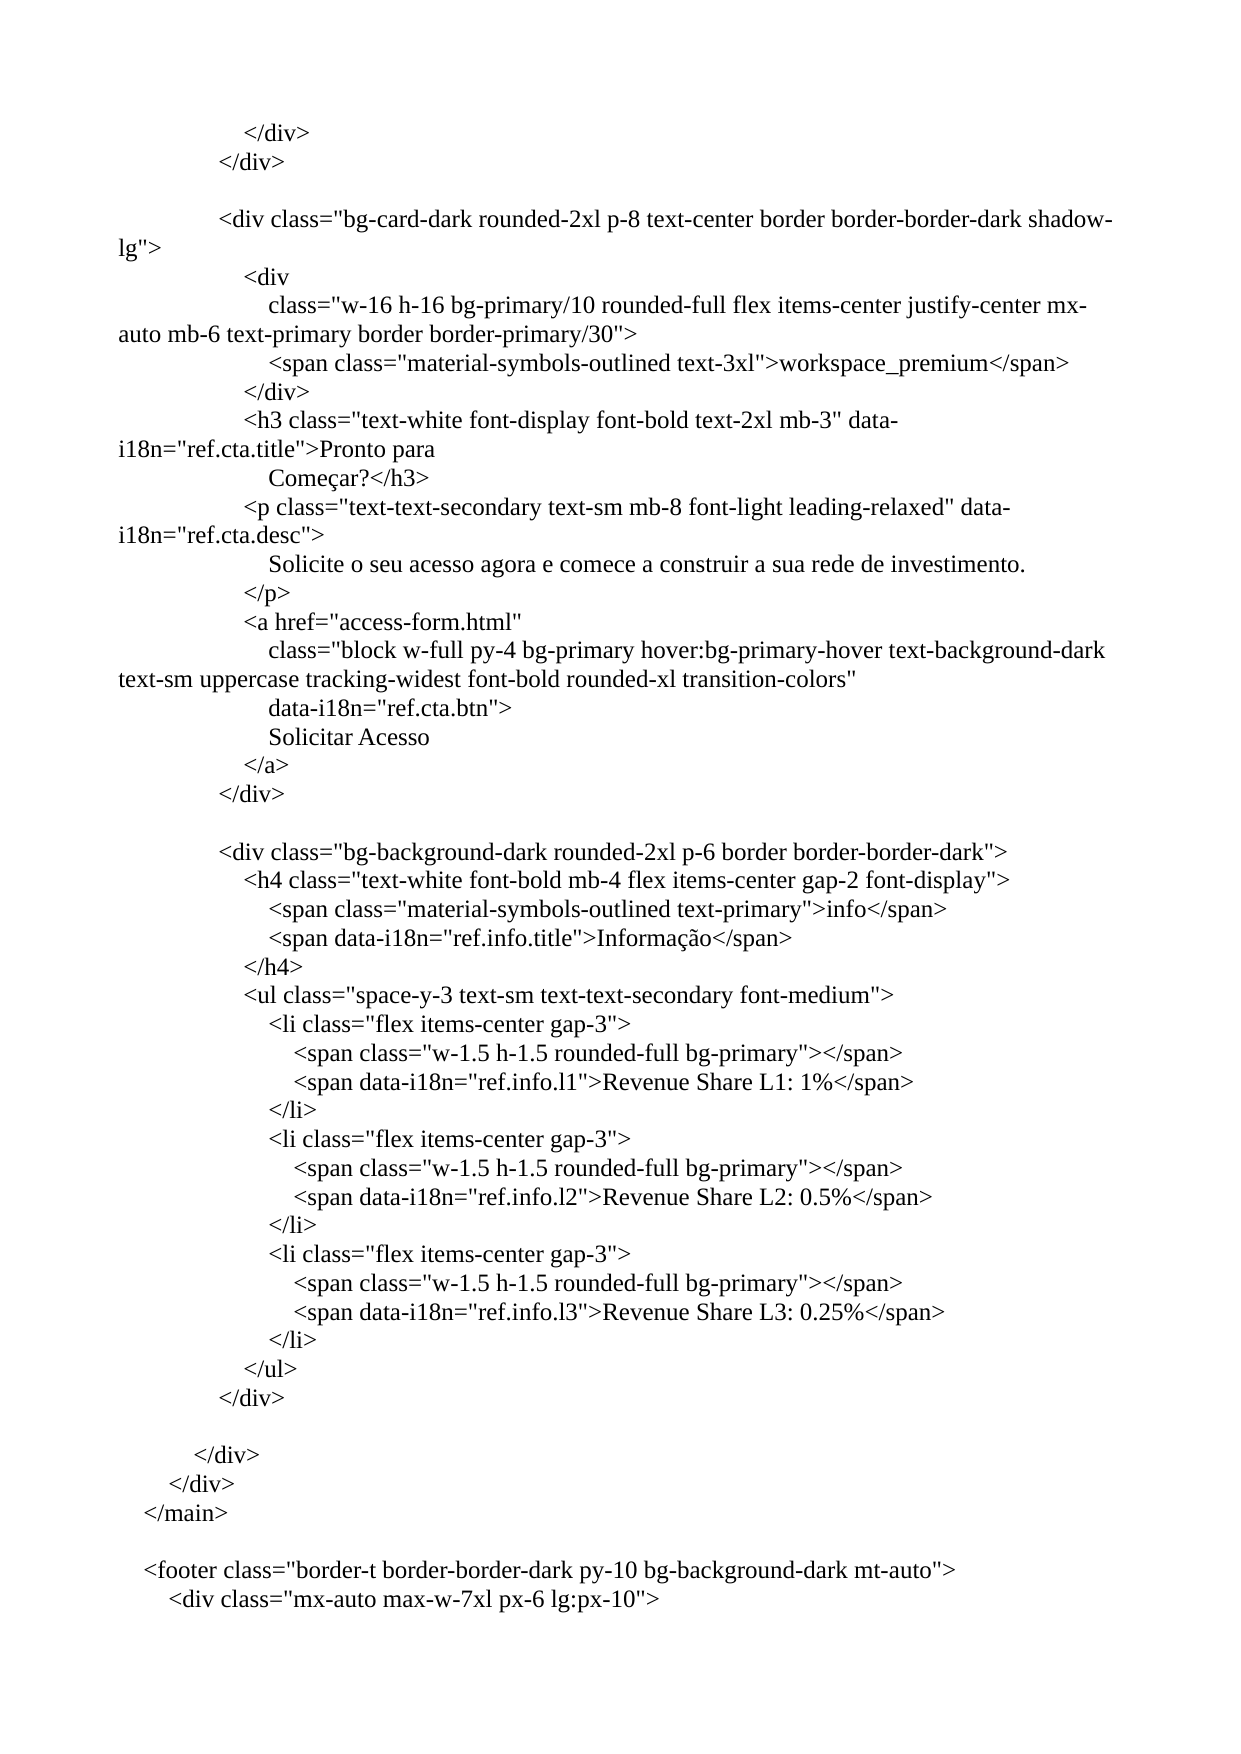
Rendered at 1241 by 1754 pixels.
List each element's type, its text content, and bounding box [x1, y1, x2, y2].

table_cell </div> </div> <div class="bg-card-dark rounded-2xl p-8 text-center border border-border-dark shadow-lg"> <div class="w-16 h-16 bg-primary/10 rounded-full flex items-center justify-center mx-auto mb-6 text-primary border border-primary/30"> <span class="material-symbols-outlined text-3xl">workspace_premium</span> </div> <h3 class="text-white font-display font-bold text-2xl mb-3" data-i18n="ref.cta.title">Pronto para Começar?</h3> <p class="text-text-secondary text-sm mb-8 font-light leading-relaxed" data-i18n="ref.cta.desc"> Solicite o seu acesso agora e comece a construir a sua rede de investimento. </p> <a href="access-form.html" class="block w-full py-4 bg-primary hover:bg-primary-hover text-background-dark text-sm uppercase tracking-widest font-bold rounded-xl transition-colors" data-i18n="ref.cta.btn"> Solicitar Acesso </a> </div> <div class="bg-background-dark rounded-2xl p-6 border border-border-dark"> <h4 class="text-white font-bold mb-4 flex items-center gap-2 font-display"> <span class="material-symbols-outlined text-primary">info</span> <span data-i18n="ref.info.title">Informação</span> </h4> <ul class="space-y-3 text-sm text-text-secondary font-medium"> <li class="flex items-center gap-3"> <span class="w-1.5 h-1.5 rounded-full bg-primary"></span> <span data-i18n="ref.info.l1">Revenue Share L1: 1%</span> </li> <li class="flex items-center gap-3"> <span class="w-1.5 h-1.5 rounded-full bg-primary"></span> <span data-i18n="ref.info.l2">Revenue Share L2: 0.5%</span> </li> <li class="flex items-center gap-3"> <span class="w-1.5 h-1.5 rounded-full bg-primary"></span> <span data-i18n="ref.info.l3">Revenue Share L3: 0.25%</span> </li> </ul> </div> </div> </div> </main> <footer class="border-t border-border-dark py-10 bg-background-dark mt-auto"> <div class="mx-auto max-w-7xl px-6 lg:px-10"> [118, 118, 1122, 1613]
